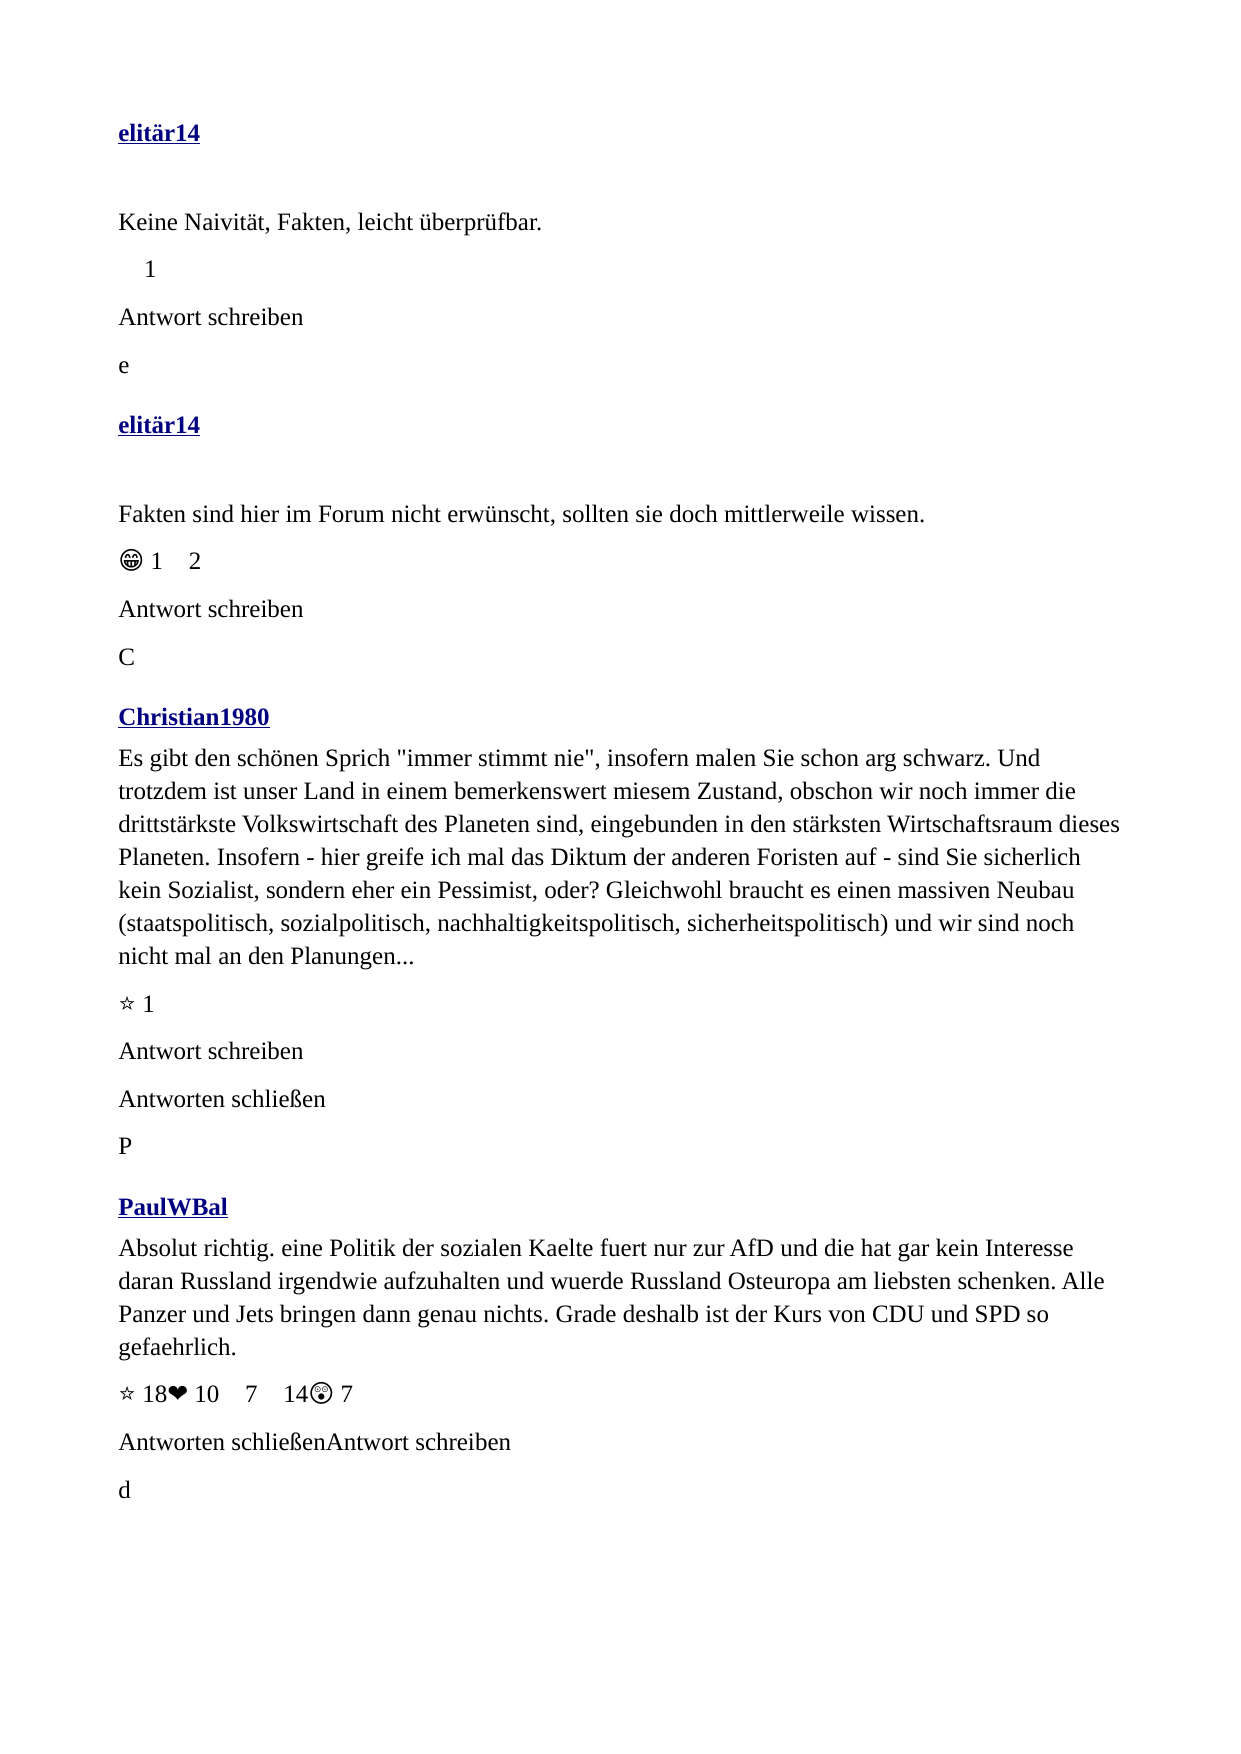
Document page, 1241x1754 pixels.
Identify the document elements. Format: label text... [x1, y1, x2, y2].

subtitle elitär14 [118, 410, 1122, 439]
subtitle Christian1980 [118, 702, 1122, 730]
subtitle elitär14 [118, 118, 1122, 147]
text C [118, 642, 1122, 670]
text P [118, 1131, 1122, 1160]
text Keine Naivität, Fakten, leicht überprüfbar. [118, 207, 1122, 236]
text Absolut richtig. eine Politik der sozialen Kaelte fuert nur zur AfD und die hat gar kein Interesse daran Russland irgendwie aufzuhalten und wuerde Russland Osteuropa am liebsten schenken. Alle Panzer und Jets bringen dann genau nichts. Grade deshalb ist der Kurs von CDU und SPD so gefaehrlich. [118, 1233, 1122, 1361]
text e [118, 350, 1122, 378]
text Fakten sind hier im Forum nicht erwünscht, sollten sie doch mittlerweile wissen. [118, 499, 1122, 527]
text Antworten schließenAntwort schreiben [118, 1427, 1122, 1456]
text 🤨 1 [118, 254, 1122, 283]
text Antworten schließen [118, 1084, 1122, 1113]
text ⭐️ 1 [118, 989, 1122, 1017]
text Es gibt den schönen Sprich "immer stimmt nie", insofern malen Sie schon arg schwarz. Und trotzdem ist unser Land in einem bemerkenswert miesem Zustand, obschon wir noch immer die drittstärkste Volkswirtschaft des Planeten sind, eingebunden in den stärksten Wirtschaftsraum dieses Planeten. Insofern - hier greife ich mal das Diktum der anderen Foristen auf - sind Sie sicherlich kein Sozialist, sondern eher ein Pessimist, oder? Gleichwohl braucht es einen massiven Neubau (staatspolitisch, sozialpolitisch, nachhaltigkeitspolitisch, sicherheitspolitisch) und wir sind noch nicht mal an den Planungen... [118, 743, 1122, 970]
text Antwort schreiben [118, 1036, 1122, 1065]
text Antwort schreiben [118, 302, 1122, 331]
text ⭐️ 18❤️ 10🙁 7🤨 14😲 7 [118, 1379, 1122, 1408]
text 😁 1🤨 2 [118, 546, 1122, 575]
text Antwort schreiben [118, 594, 1122, 623]
subtitle PaulWBal [118, 1192, 1122, 1220]
text d [118, 1475, 1122, 1503]
